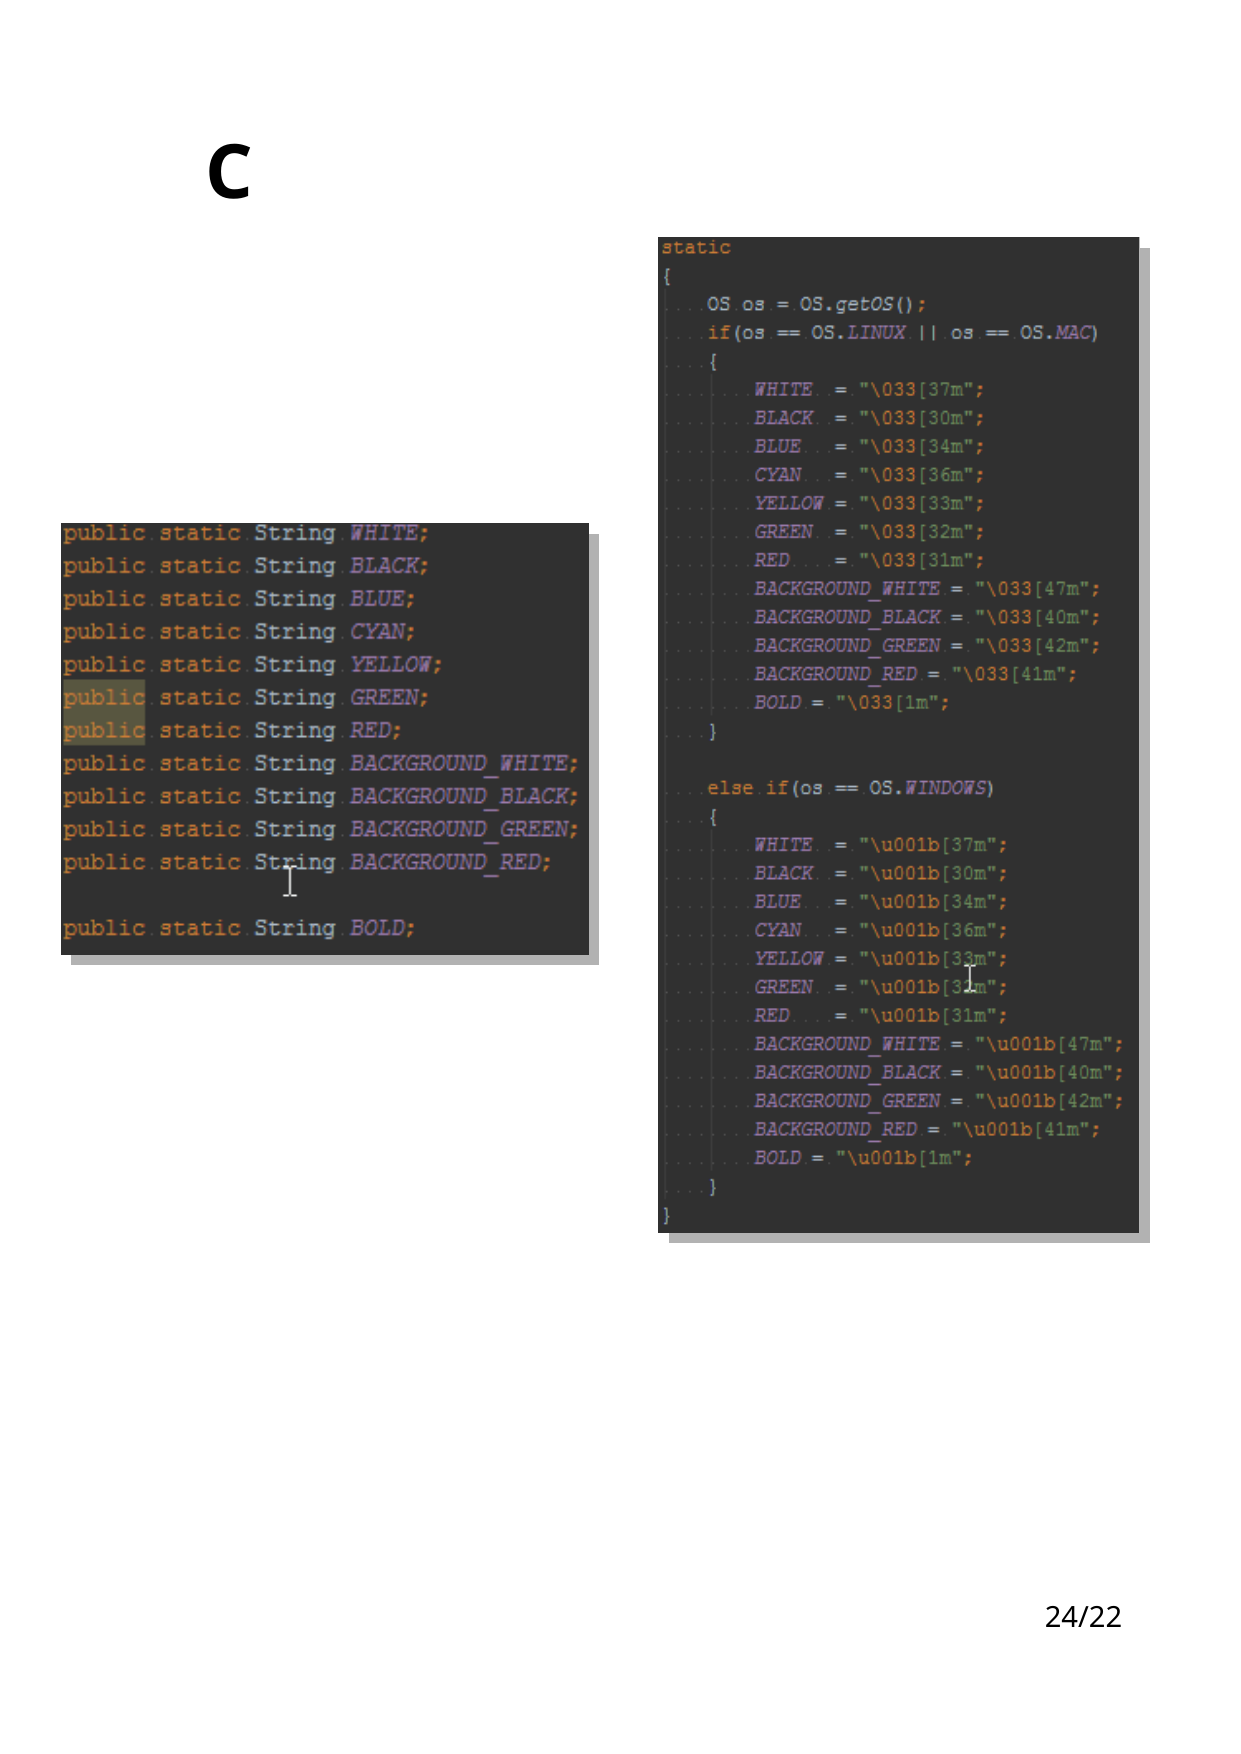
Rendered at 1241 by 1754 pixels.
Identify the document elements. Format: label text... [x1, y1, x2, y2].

picture [61, 523, 589, 955]
subtitle C [206, 118, 1122, 220]
picture [658, 237, 1140, 1233]
